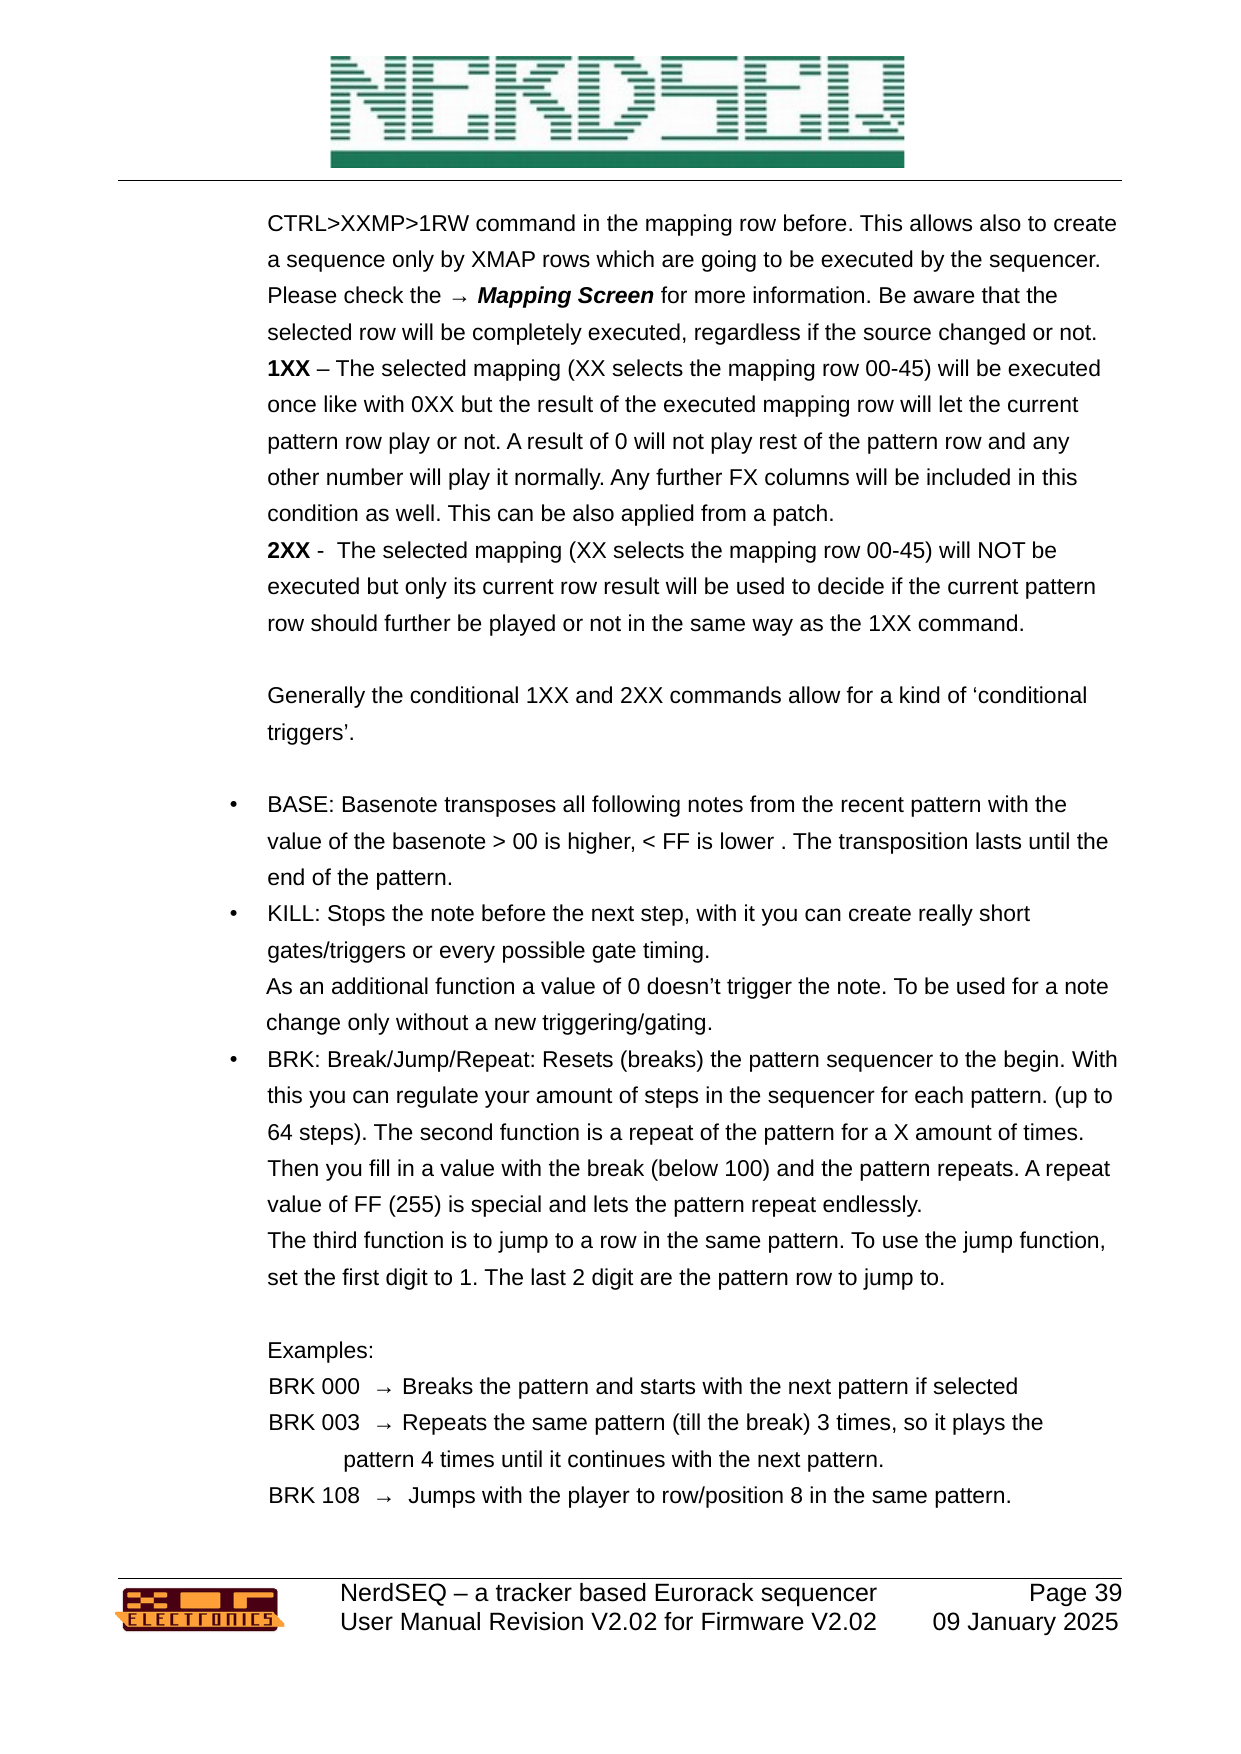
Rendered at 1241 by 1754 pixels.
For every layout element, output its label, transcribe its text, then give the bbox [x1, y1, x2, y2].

list BASE: Basenote transposes all following notes from the recent pattern with the value of the basenote > 00 is higher, < FF is lower . The transposition lasts until the end of the pattern. [229, 791, 1122, 890]
text BRK 108 → Jumps with the player to row/position 8 in the same pattern. [266, 1482, 1122, 1508]
list BRK: Break/Jump/Repeat: Resets (breaks) the pattern sequencer to the begin. With this you can regulate your amount of steps in the sequencer for each pattern. (up to 64 steps). The second function is a repeat of the pattern for a X amount of times. Then you fill in a value with the break (below 100) and the pattern repeats. A repeat value of FF (255) is special and lets the pattern repeat endlessly. [229, 1046, 1122, 1217]
text BRK 000 → Breaks the pattern and starts with the next pattern if selected [192, 1373, 1122, 1399]
text BRK 003 → Repeats the same pattern (till the break) 3 times, so it plays the pattern 4 times until it continues with the next pattern. [192, 1409, 1122, 1472]
list The third function is to jump to a row in the same pattern. To use the jump function, set the first digit to 1. The last 2 digit are the pattern row to jump to. [229, 1227, 1122, 1290]
picture [115, 1584, 285, 1634]
list KILL: Stops the note before the next step, with it you can create really short gates/triggers or every possible gate timing. [229, 900, 1122, 963]
list 2XX - The selected mapping (XX selects the mapping row 00-45) will NOT be executed but only its current row result will be used to decide if the current pattern row should further be played or not in the same way as the 1XX command. Generally the conditional 1XX and 2XX commands allow for a kind of ‘conditional triggers’. [229, 537, 1122, 781]
list Examples: [229, 1337, 1122, 1363]
text As an additional function a value of 0 doesn’t trigger the note. To be used for a note change only without a new triggering/gating. [266, 973, 1122, 1036]
picture [330, 56, 905, 168]
list CTRL>XXMP>1RW command in the mapping row before. This allows also to create a sequence only by XMAP rows which are going to be executed by the sequencer. Please check the → Mapping Screen for more information. Be aware that the selected row will be completely executed, regardless if the source changed or not. 1XX – The selected mapping (XX selects the mapping row 00-45) will be executed once like with 0XX but the result of the executed mapping row will let the current pattern row play or not. A result of 0 will not play rest of the pattern row and any other number will play it normally. Any further FX columns will be included in this condition as well. This can be also applied from a patch. [229, 209, 1122, 527]
